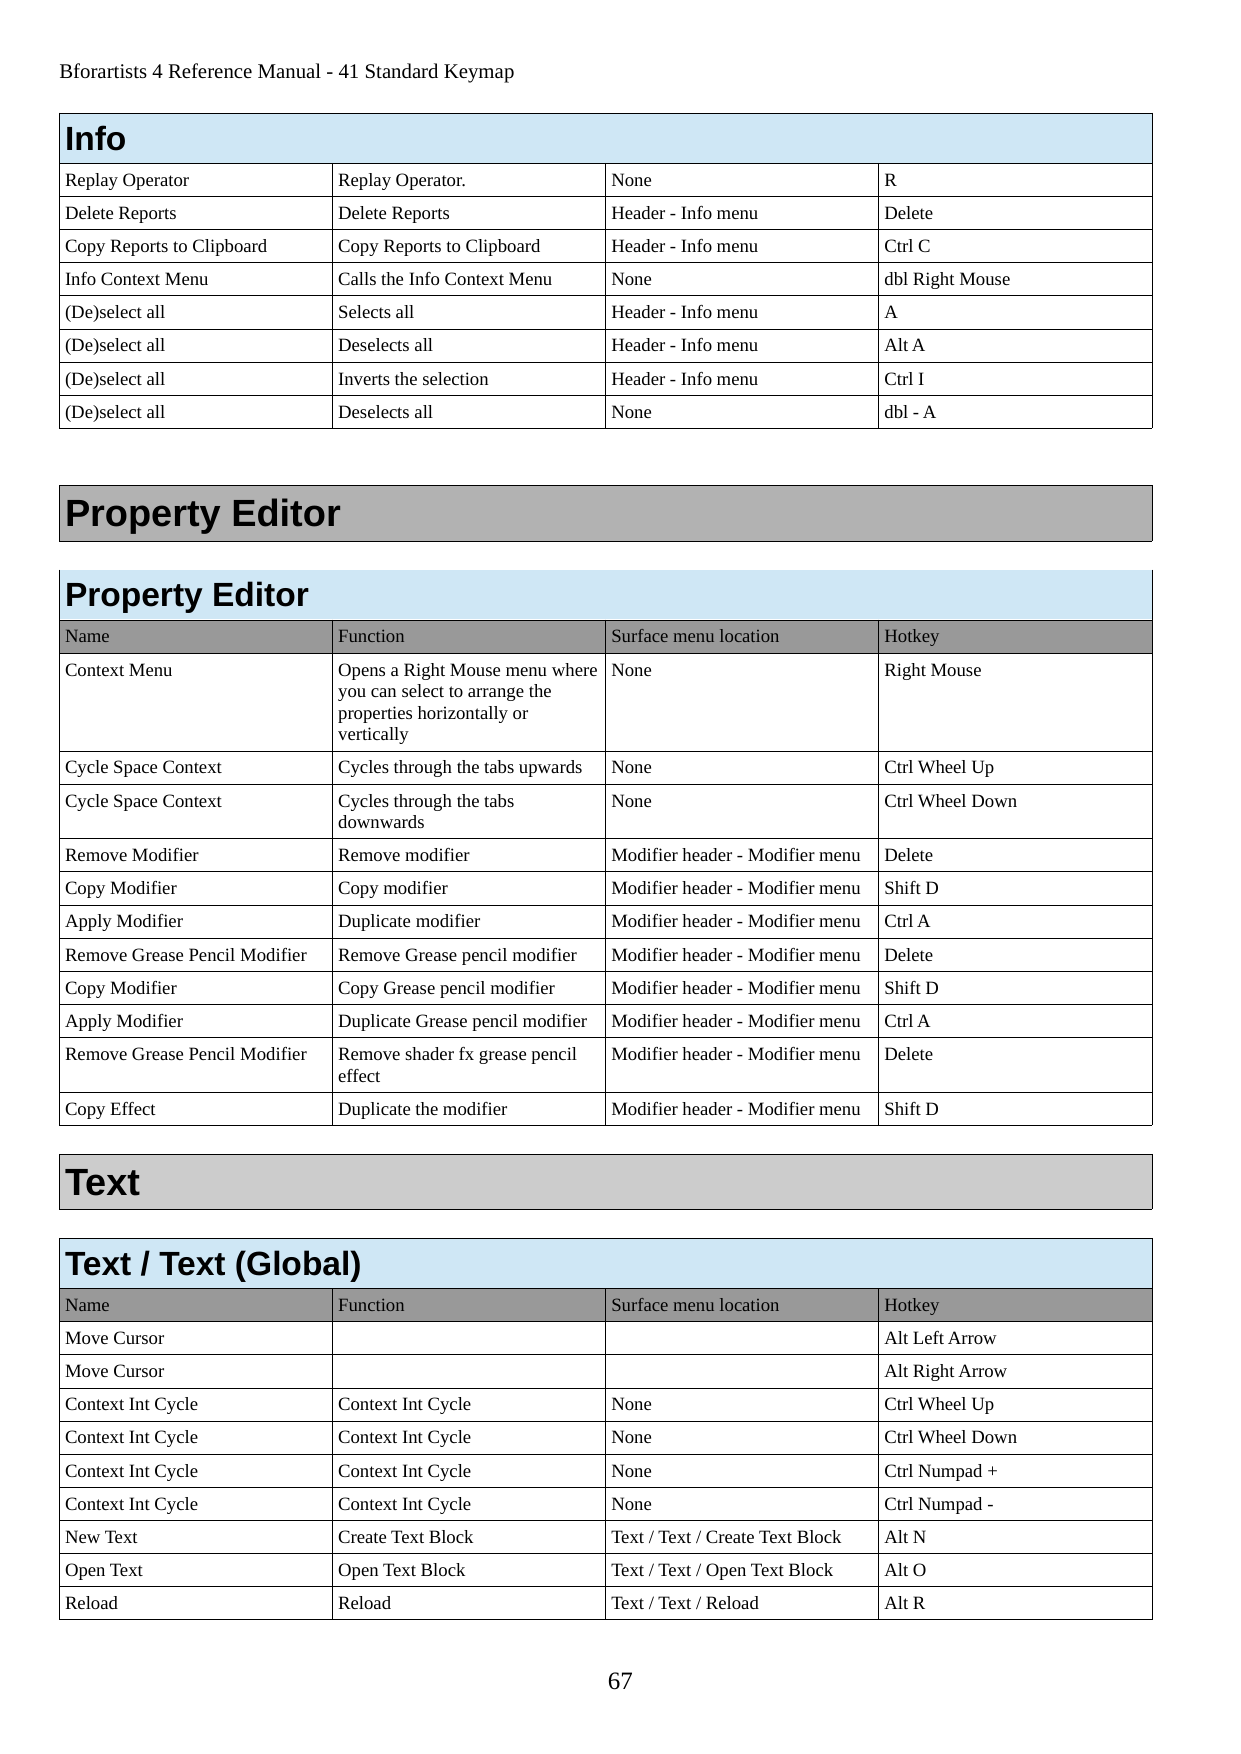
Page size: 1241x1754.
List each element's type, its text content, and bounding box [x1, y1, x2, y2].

table_cell Open Text [60, 1554, 332, 1586]
table_cell [333, 1322, 605, 1354]
table_cell Modifier header - Modifier menu [606, 906, 878, 938]
table_cell Modifier header - Modifier menu [606, 1038, 878, 1092]
table_cell Header - Info menu [606, 197, 878, 229]
table_cell Cycles through the tabs upwards [333, 752, 605, 784]
table_cell None [606, 1422, 878, 1454]
table_cell Cycles through the tabs downwards [333, 785, 605, 838]
table_cell Ctrl I [879, 363, 1152, 395]
table_cell None [606, 1389, 878, 1421]
table_cell Copy Modifier [60, 872, 332, 904]
table_cell Name [60, 621, 332, 653]
table_cell Cycle Space Context [60, 752, 332, 784]
table_cell Apply Modifier [60, 1005, 332, 1037]
table_cell Modifier header - Modifier menu [606, 972, 878, 1004]
table_cell Inverts the selection [333, 363, 605, 395]
table_cell (De)select all [60, 363, 332, 395]
table_cell Ctrl Wheel Down [879, 1422, 1152, 1454]
table_cell Shift D [879, 872, 1152, 904]
table_cell Deselects all [333, 396, 605, 428]
table_cell R [879, 164, 1152, 196]
table_cell Duplicate Grease pencil modifier [333, 1005, 605, 1037]
table_cell Ctrl Wheel Down [879, 785, 1152, 838]
table_cell Info Context Menu [60, 263, 332, 295]
table_cell Context Int Cycle [333, 1389, 605, 1421]
table_cell Modifier header - Modifier menu [606, 1005, 878, 1037]
table_cell Reload [60, 1587, 332, 1619]
table_cell Modifier header - Modifier menu [606, 939, 878, 971]
table_cell Remove Grease Pencil Modifier [60, 1038, 332, 1092]
table_cell A [879, 296, 1152, 328]
table_cell Ctrl Numpad - [879, 1488, 1152, 1520]
table_cell Copy Effect [60, 1093, 332, 1125]
table_cell Ctrl C [879, 230, 1152, 262]
table_cell [606, 1355, 878, 1387]
table_cell Hotkey [879, 1289, 1152, 1321]
table_cell Deselects all [333, 330, 605, 362]
table_cell None [606, 752, 878, 784]
table_cell Delete [879, 1038, 1152, 1092]
table_cell Remove Grease Pencil Modifier [60, 939, 332, 971]
table_cell Context Int Cycle [333, 1488, 605, 1520]
table_cell (De)select all [60, 396, 332, 428]
table_cell Delete Reports [333, 197, 605, 229]
table_cell New Text [60, 1521, 332, 1553]
table_cell Function [333, 1289, 605, 1321]
table_cell Delete Reports [60, 197, 332, 229]
table_header Text [60, 1155, 1152, 1209]
table_cell None [606, 654, 878, 751]
table_cell Context Menu [60, 654, 332, 751]
table_cell Copy modifier [333, 872, 605, 904]
table_cell Text / Text / Create Text Block [606, 1521, 878, 1553]
table_cell Duplicate the modifier [333, 1093, 605, 1125]
table_cell Surface menu location [606, 1289, 878, 1321]
table_cell Context Int Cycle [60, 1389, 332, 1421]
table_cell Modifier header - Modifier menu [606, 839, 878, 871]
table_cell Text / Text / Open Text Block [606, 1554, 878, 1586]
table_cell Remove Grease pencil modifier [333, 939, 605, 971]
table_cell dbl - A [879, 396, 1152, 428]
table_cell None [606, 785, 878, 838]
table_cell Create Text Block [333, 1521, 605, 1553]
table_cell Delete [879, 197, 1152, 229]
table_cell None [606, 396, 878, 428]
table_cell Alt A [879, 330, 1152, 362]
table_cell Alt Right Arrow [879, 1355, 1152, 1387]
table_cell Context Int Cycle [60, 1455, 332, 1487]
table_cell Ctrl A [879, 906, 1152, 938]
table_cell Copy Reports to Clipboard [333, 230, 605, 262]
table_cell Remove Modifier [60, 839, 332, 871]
table_cell Alt O [879, 1554, 1152, 1586]
table_cell Alt Left Arrow [879, 1322, 1152, 1354]
table_cell Context Int Cycle [333, 1455, 605, 1487]
table_cell Copy Grease pencil modifier [333, 972, 605, 1004]
table_cell Replay Operator. [333, 164, 605, 196]
table_header Property Editor [60, 486, 1152, 541]
table_cell Delete [879, 939, 1152, 971]
table_cell Alt R [879, 1587, 1152, 1619]
table_cell Name [60, 1289, 332, 1321]
table_cell Remove modifier [333, 839, 605, 871]
table_cell Hotkey [879, 621, 1152, 653]
table_cell Opens a Right Mouse menu where you can select to arrange the properties horizontally or vertically [333, 654, 605, 751]
table_cell Apply Modifier [60, 906, 332, 938]
table_cell dbl Right Mouse [879, 263, 1152, 295]
table_cell Header - Info menu [606, 363, 878, 395]
table_header Info [60, 114, 1152, 163]
table_cell Context Int Cycle [60, 1422, 332, 1454]
table_cell Context Int Cycle [333, 1422, 605, 1454]
table_cell (De)select all [60, 296, 332, 328]
table_cell [333, 1355, 605, 1387]
table_cell Move Cursor [60, 1322, 332, 1354]
table_cell Selects all [333, 296, 605, 328]
table_cell Context Int Cycle [60, 1488, 332, 1520]
table_cell Open Text Block [333, 1554, 605, 1586]
table_cell Ctrl A [879, 1005, 1152, 1037]
table_cell Cycle Space Context [60, 785, 332, 838]
table_cell Replay Operator [60, 164, 332, 196]
table_header Text / Text (Global) [60, 1239, 1152, 1288]
table_header Property Editor [60, 570, 1152, 619]
table_cell Reload [333, 1587, 605, 1619]
table_cell Copy Reports to Clipboard [60, 230, 332, 262]
table_cell Shift D [879, 1093, 1152, 1125]
table_cell None [606, 164, 878, 196]
table_cell Alt N [879, 1521, 1152, 1553]
table_cell Ctrl Wheel Up [879, 1389, 1152, 1421]
table_cell Surface menu location [606, 621, 878, 653]
table_cell Modifier header - Modifier menu [606, 1093, 878, 1125]
table_cell Move Cursor [60, 1355, 332, 1387]
table_cell Calls the Info Context Menu [333, 263, 605, 295]
table_cell None [606, 263, 878, 295]
table_cell Header - Info menu [606, 230, 878, 262]
table_cell None [606, 1455, 878, 1487]
table_cell None [606, 1488, 878, 1520]
table_cell Remove shader fx grease pencil effect [333, 1038, 605, 1092]
table_cell [606, 1322, 878, 1354]
table_cell Header - Info menu [606, 296, 878, 328]
table_cell (De)select all [60, 330, 332, 362]
table_cell Shift D [879, 972, 1152, 1004]
table_cell Right Mouse [879, 654, 1152, 751]
table_cell Ctrl Numpad + [879, 1455, 1152, 1487]
table_cell Duplicate modifier [333, 906, 605, 938]
table_cell Header - Info menu [606, 330, 878, 362]
table_cell Delete [879, 839, 1152, 871]
table_cell Ctrl Wheel Up [879, 752, 1152, 784]
table_cell Function [333, 621, 605, 653]
table_cell Text / Text / Reload [606, 1587, 878, 1619]
table_cell Modifier header - Modifier menu [606, 872, 878, 904]
table_cell Copy Modifier [60, 972, 332, 1004]
